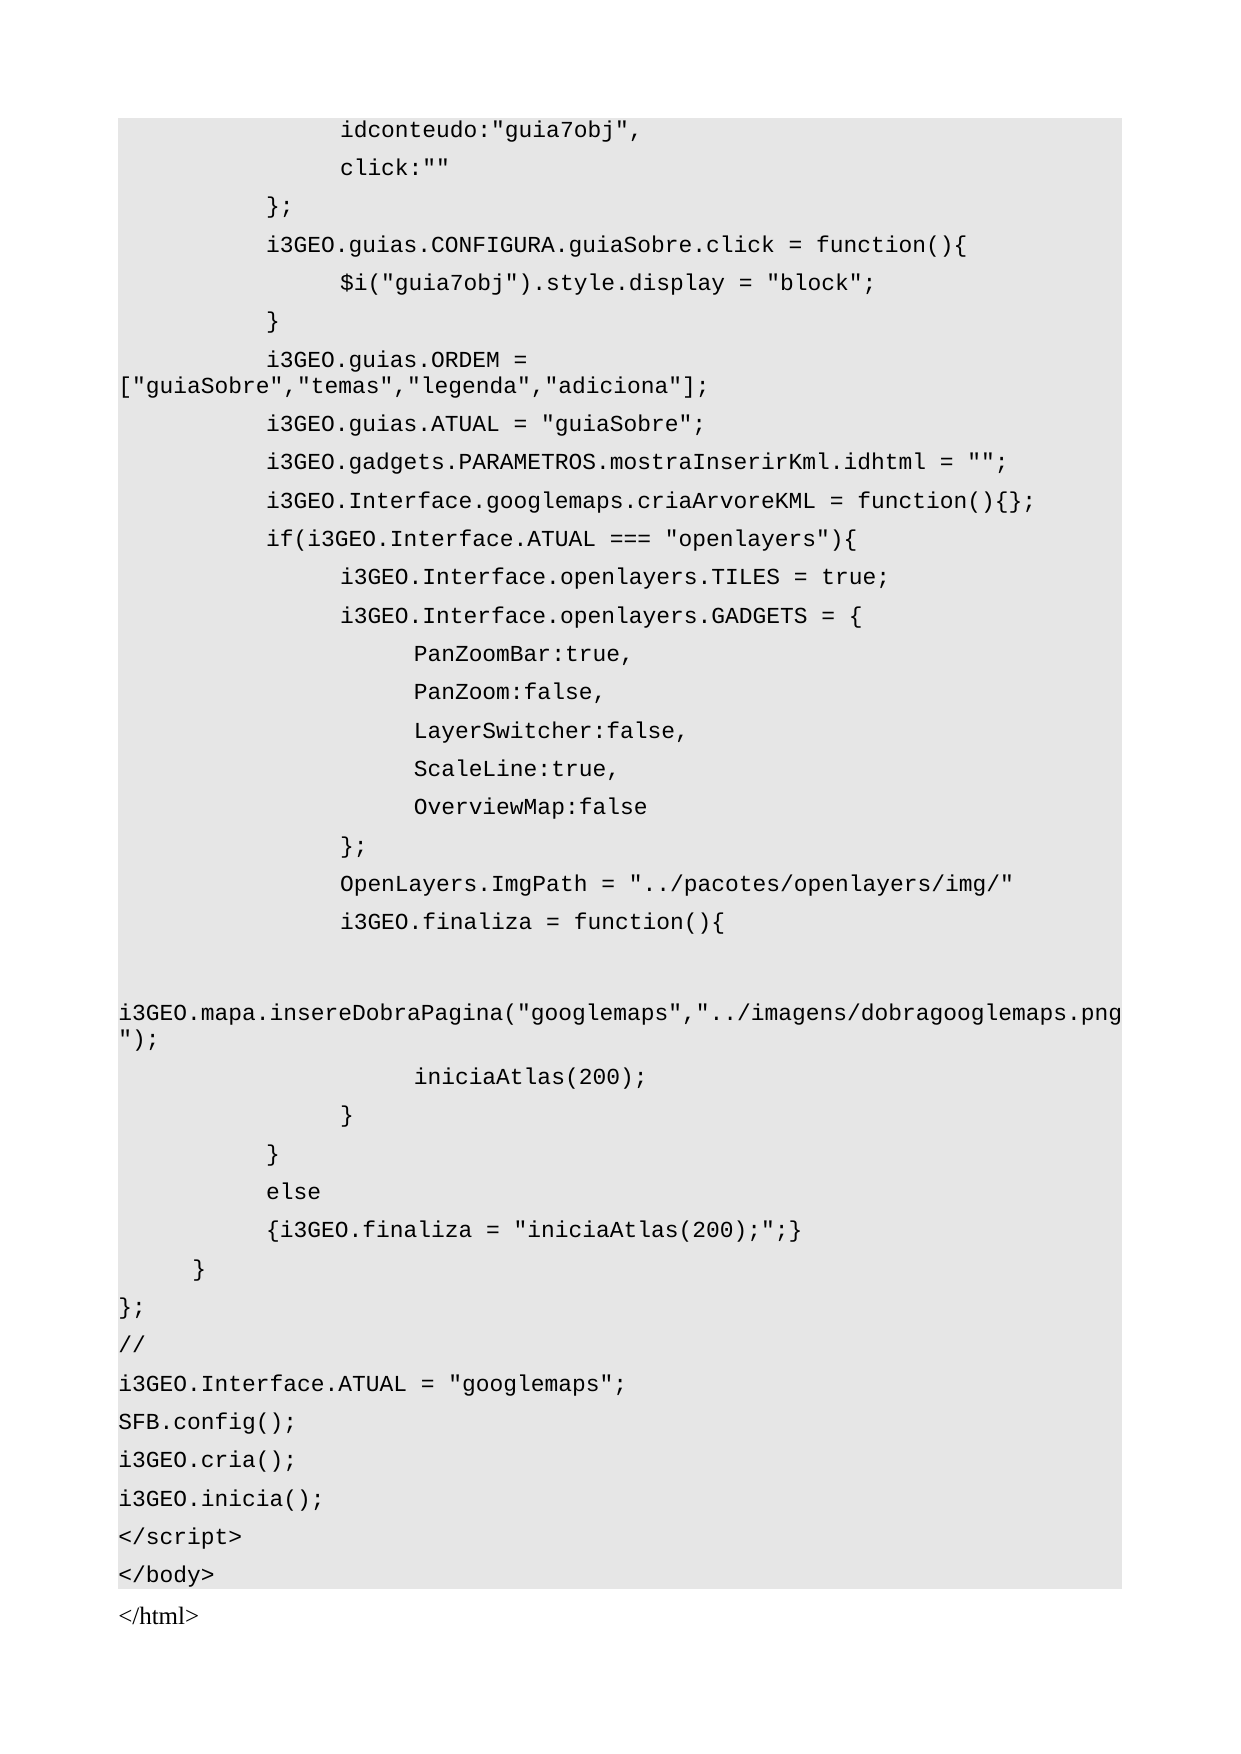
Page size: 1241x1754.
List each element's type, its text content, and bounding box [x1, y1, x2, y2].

text ScaleLine:true, [118, 757, 1122, 783]
text i3GEO.finaliza = function(){ [118, 911, 1122, 937]
text i3GEO.Interface.ATUAL = "googlemaps"; [118, 1372, 1122, 1398]
text i3GEO.mapa.insereDobraPagina("googlemaps","../imagens/dobragooglemaps.png"); [118, 949, 1122, 1053]
text SFB.config(); [118, 1410, 1122, 1436]
text i3GEO.guias.ATUAL = "guiaSobre"; [118, 412, 1122, 438]
text // [118, 1333, 1122, 1359]
text </body> [118, 1563, 1122, 1589]
text } [118, 310, 1122, 336]
text }; [118, 834, 1122, 860]
text click:"" [118, 156, 1122, 182]
text PanZoomBar:true, [118, 642, 1122, 668]
text } [118, 1142, 1122, 1168]
text i3GEO.cria(); [118, 1448, 1122, 1474]
text }; [118, 195, 1122, 221]
text i3GEO.Interface.openlayers.TILES = true; [118, 566, 1122, 592]
text PanZoom:false, [118, 681, 1122, 707]
text else [118, 1180, 1122, 1206]
text if(i3GEO.Interface.ATUAL === "openlayers"){ [118, 527, 1122, 553]
text OverviewMap:false [118, 796, 1122, 822]
text } [118, 1257, 1122, 1283]
text }; [118, 1295, 1122, 1321]
text i3GEO.guias.ORDEM = ["guiaSobre","temas","legenda","adiciona"]; [118, 348, 1122, 400]
text i3GEO.guias.CONFIGURA.guiaSobre.click = function(){ [118, 233, 1122, 259]
text LayerSwitcher:false, [118, 719, 1122, 745]
text </html> [118, 1602, 1122, 1629]
text } [118, 1103, 1122, 1129]
text OpenLayers.ImgPath = "../pacotes/openlayers/img/" [118, 872, 1122, 898]
text iniciaAtlas(200); [118, 1065, 1122, 1091]
text </script> [118, 1525, 1122, 1551]
text i3GEO.Interface.openlayers.GADGETS = { [118, 604, 1122, 630]
text idconteudo:"guia7obj", [118, 118, 1122, 144]
text {i3GEO.finaliza = "iniciaAtlas(200);";} [118, 1218, 1122, 1244]
text i3GEO.inicia(); [118, 1487, 1122, 1513]
text i3GEO.Interface.googlemaps.criaArvoreKML = function(){}; [118, 489, 1122, 515]
text $i("guia7obj").style.display = "block"; [118, 271, 1122, 297]
text i3GEO.gadgets.PARAMETROS.mostraInserirKml.idhtml = ""; [118, 451, 1122, 477]
